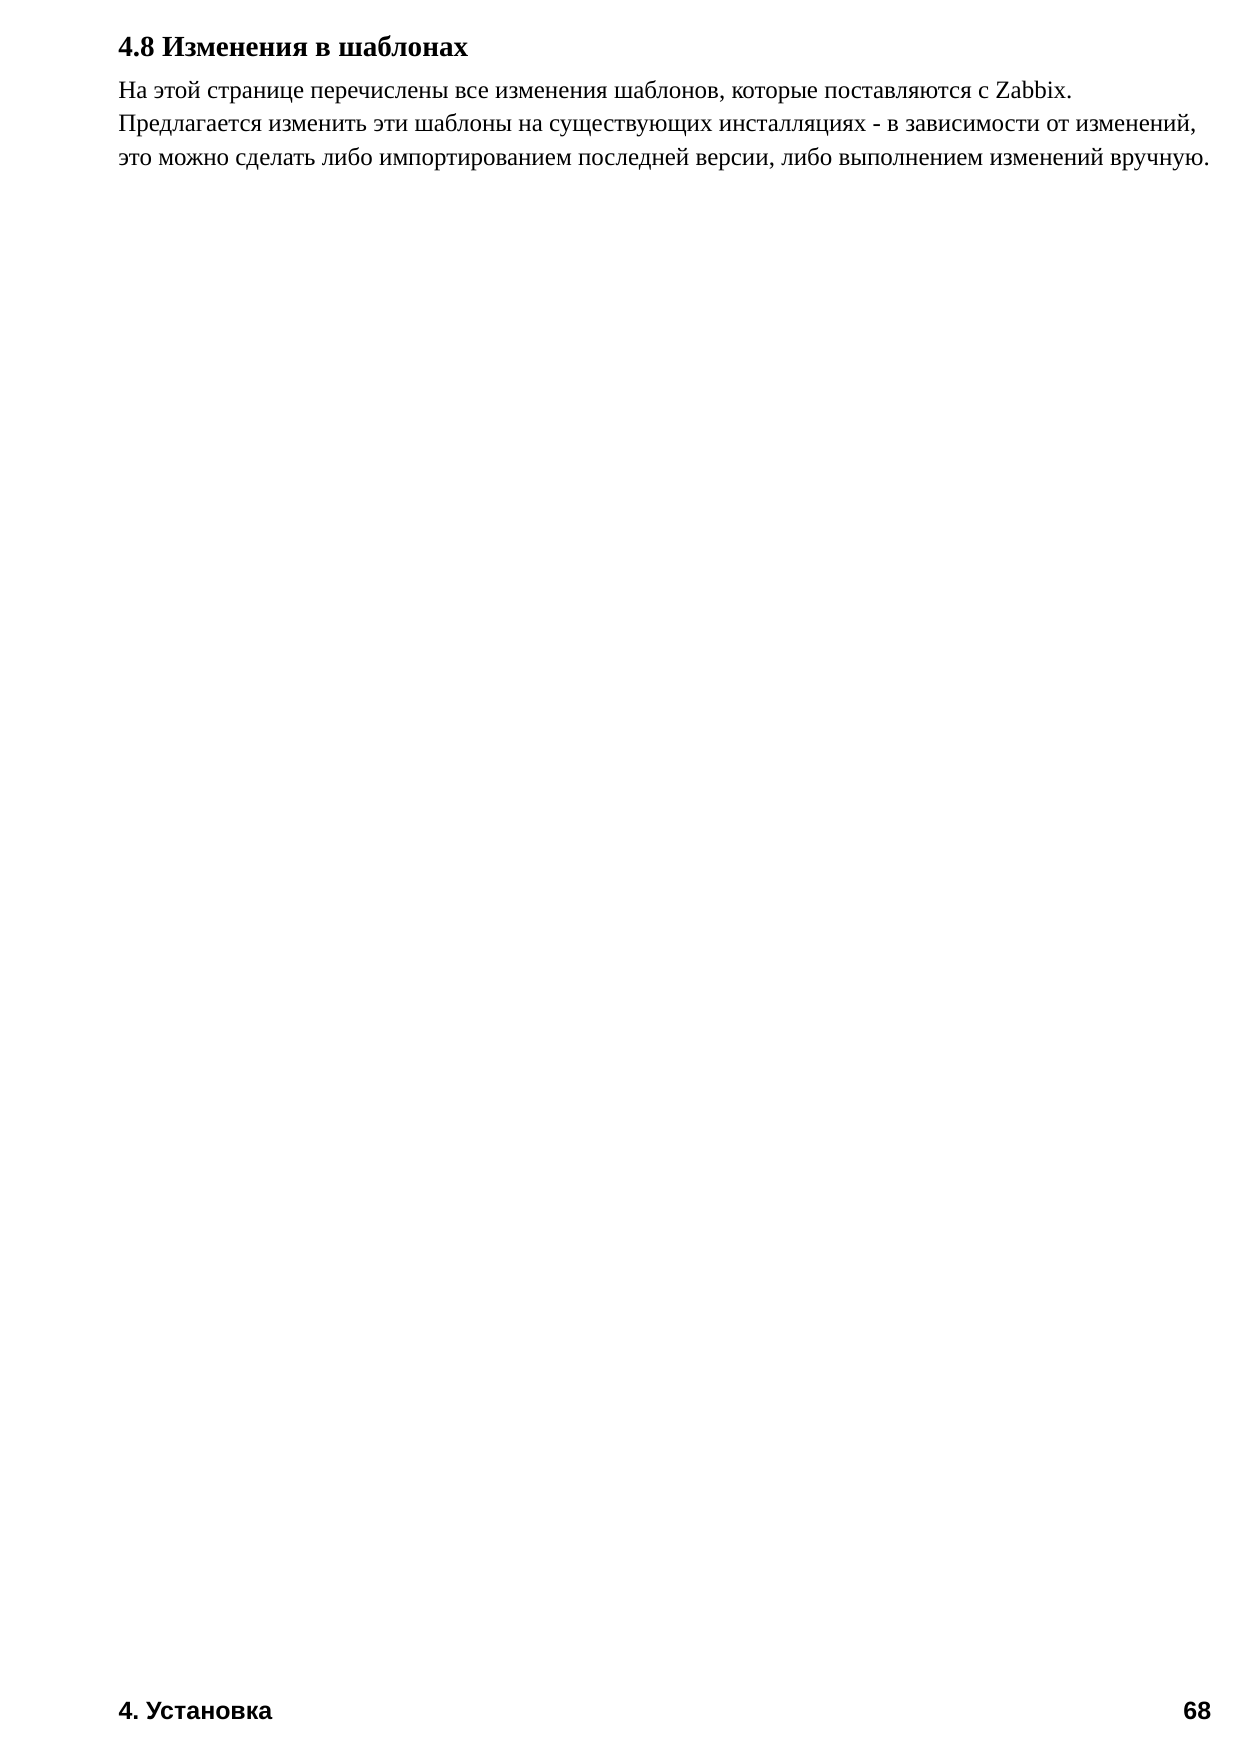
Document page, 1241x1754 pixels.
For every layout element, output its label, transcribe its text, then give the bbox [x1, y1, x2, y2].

subtitle 4.8 Изменения в шаблонах [118, 29, 1211, 63]
text На этой странице перечислены все изменения шаблонов, которые поставляются с Zabbix. Предлагается изменить эти шаблоны на существующих инсталляциях - в зависимости от изменений, это можно сделать либо импортированием последней версии, либо выполнением изменений вручную. [118, 76, 1211, 170]
